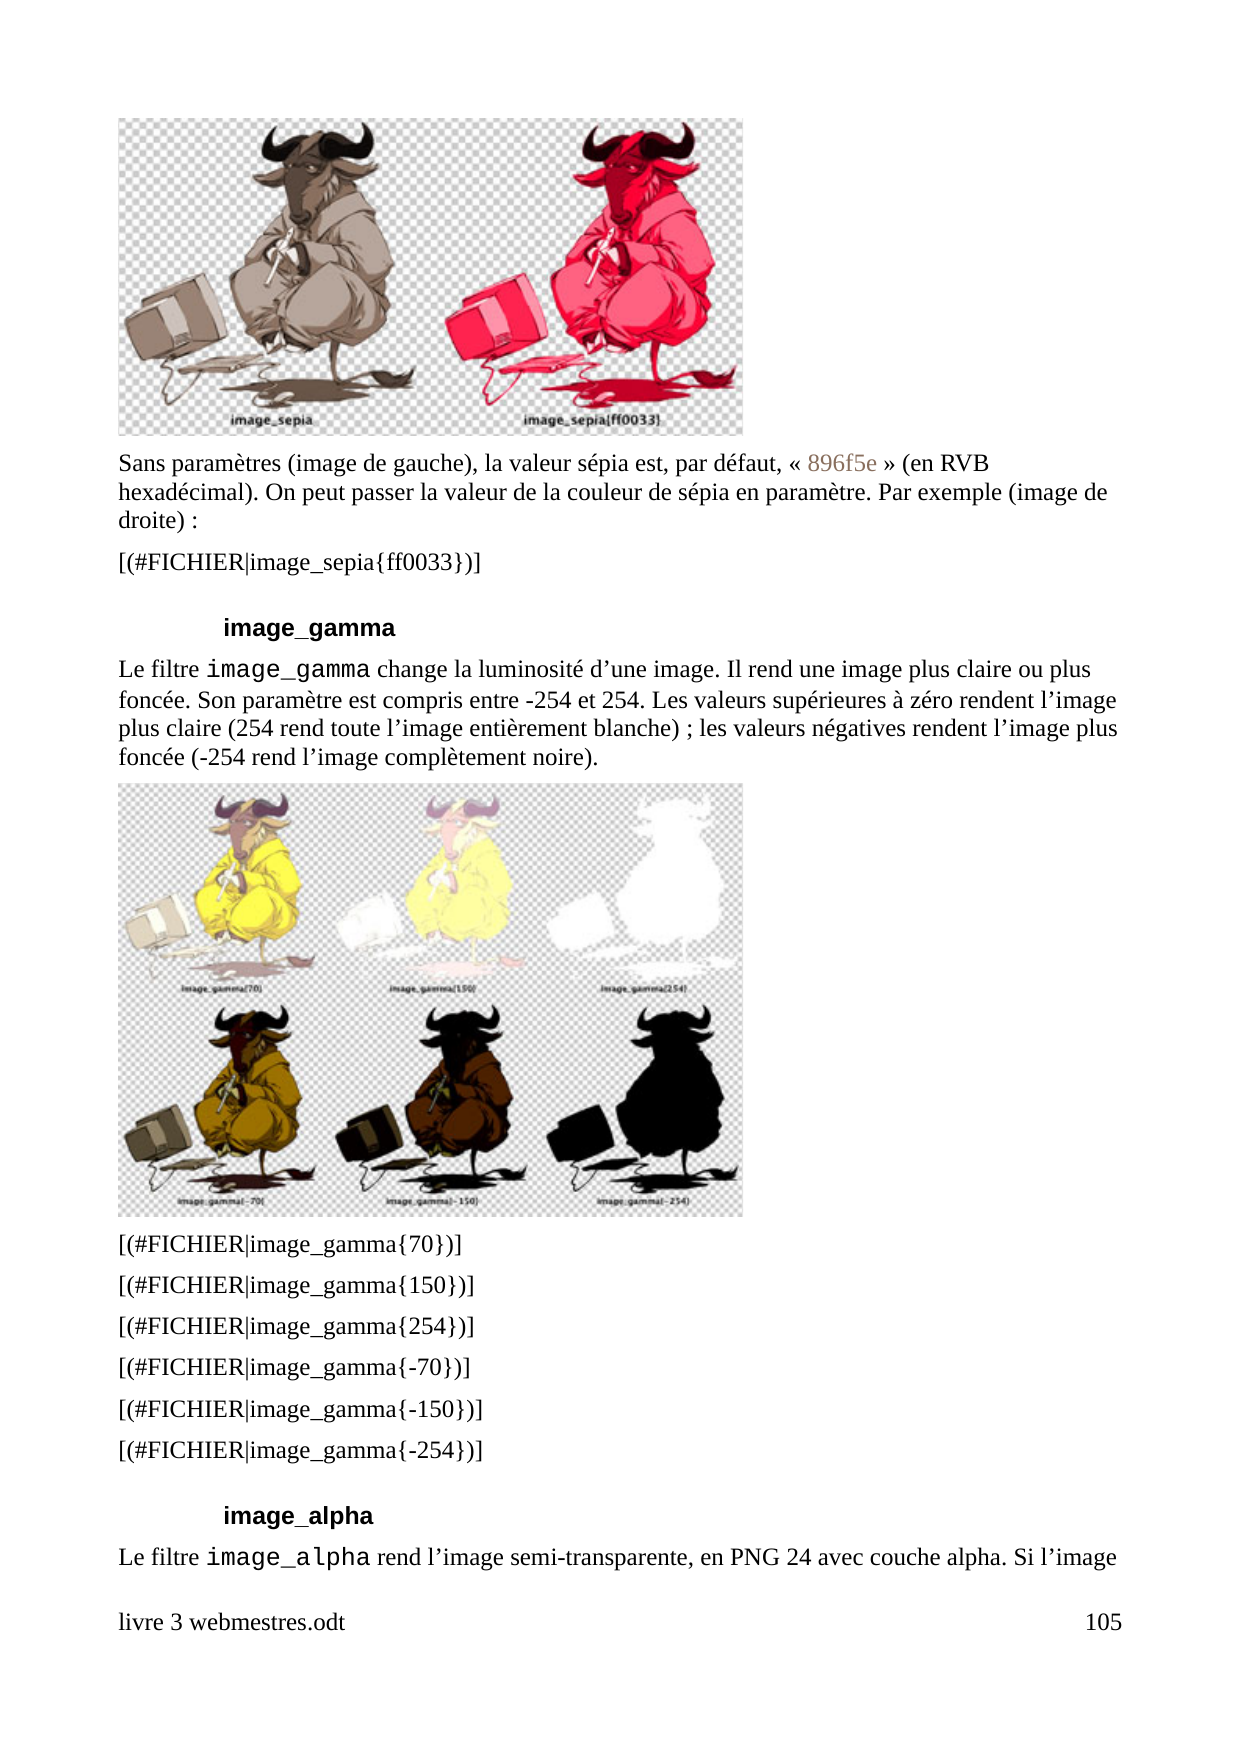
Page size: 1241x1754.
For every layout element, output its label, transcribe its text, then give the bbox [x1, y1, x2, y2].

text [(#FICHIER|image_gamma{-150})] [118, 1394, 1122, 1422]
text [(#FICHIER|image_gamma{-254})] [118, 1435, 1122, 1464]
subtitle image_alpha [118, 1501, 1122, 1530]
text Sans paramètres (image de gauche), la valeur sépia est, par défaut, « 896f5e » (en RVB hexadécimal). On peut passer la valeur de la couleur de sépia en paramètre. Par exemple (image de droite) : [118, 448, 1122, 534]
text Le filtre image_alpha rend l’image semi-transparente, en PNG 24 avec couche alpha. Si l’image [118, 1542, 1122, 1573]
text [(#FICHIER|image_gamma{70})] [118, 1229, 1122, 1257]
text [(#FICHIER|image_gamma{254})] [118, 1311, 1122, 1340]
picture [118, 783, 744, 1217]
text [(#FICHIER|image_gamma{-70})] [118, 1352, 1122, 1381]
picture [118, 118, 744, 436]
text [(#FICHIER|image_gamma{150})] [118, 1270, 1122, 1299]
text Le filtre image_gamma change la luminosité d’une image. Il rend une image plus claire ou plus foncée. Son paramètre est compris entre -254 et 254. Les valeurs supérieures à zéro rendent l’image plus claire (254 rend toute l’image entièrement blanche) ; les valeurs négatives rendent l’image plus foncée (-254 rend l’image complètement noire). [118, 654, 1122, 771]
subtitle image_gamma [118, 613, 1122, 641]
text [(#FICHIER|image_sepia{ff0033})] [118, 547, 1122, 575]
